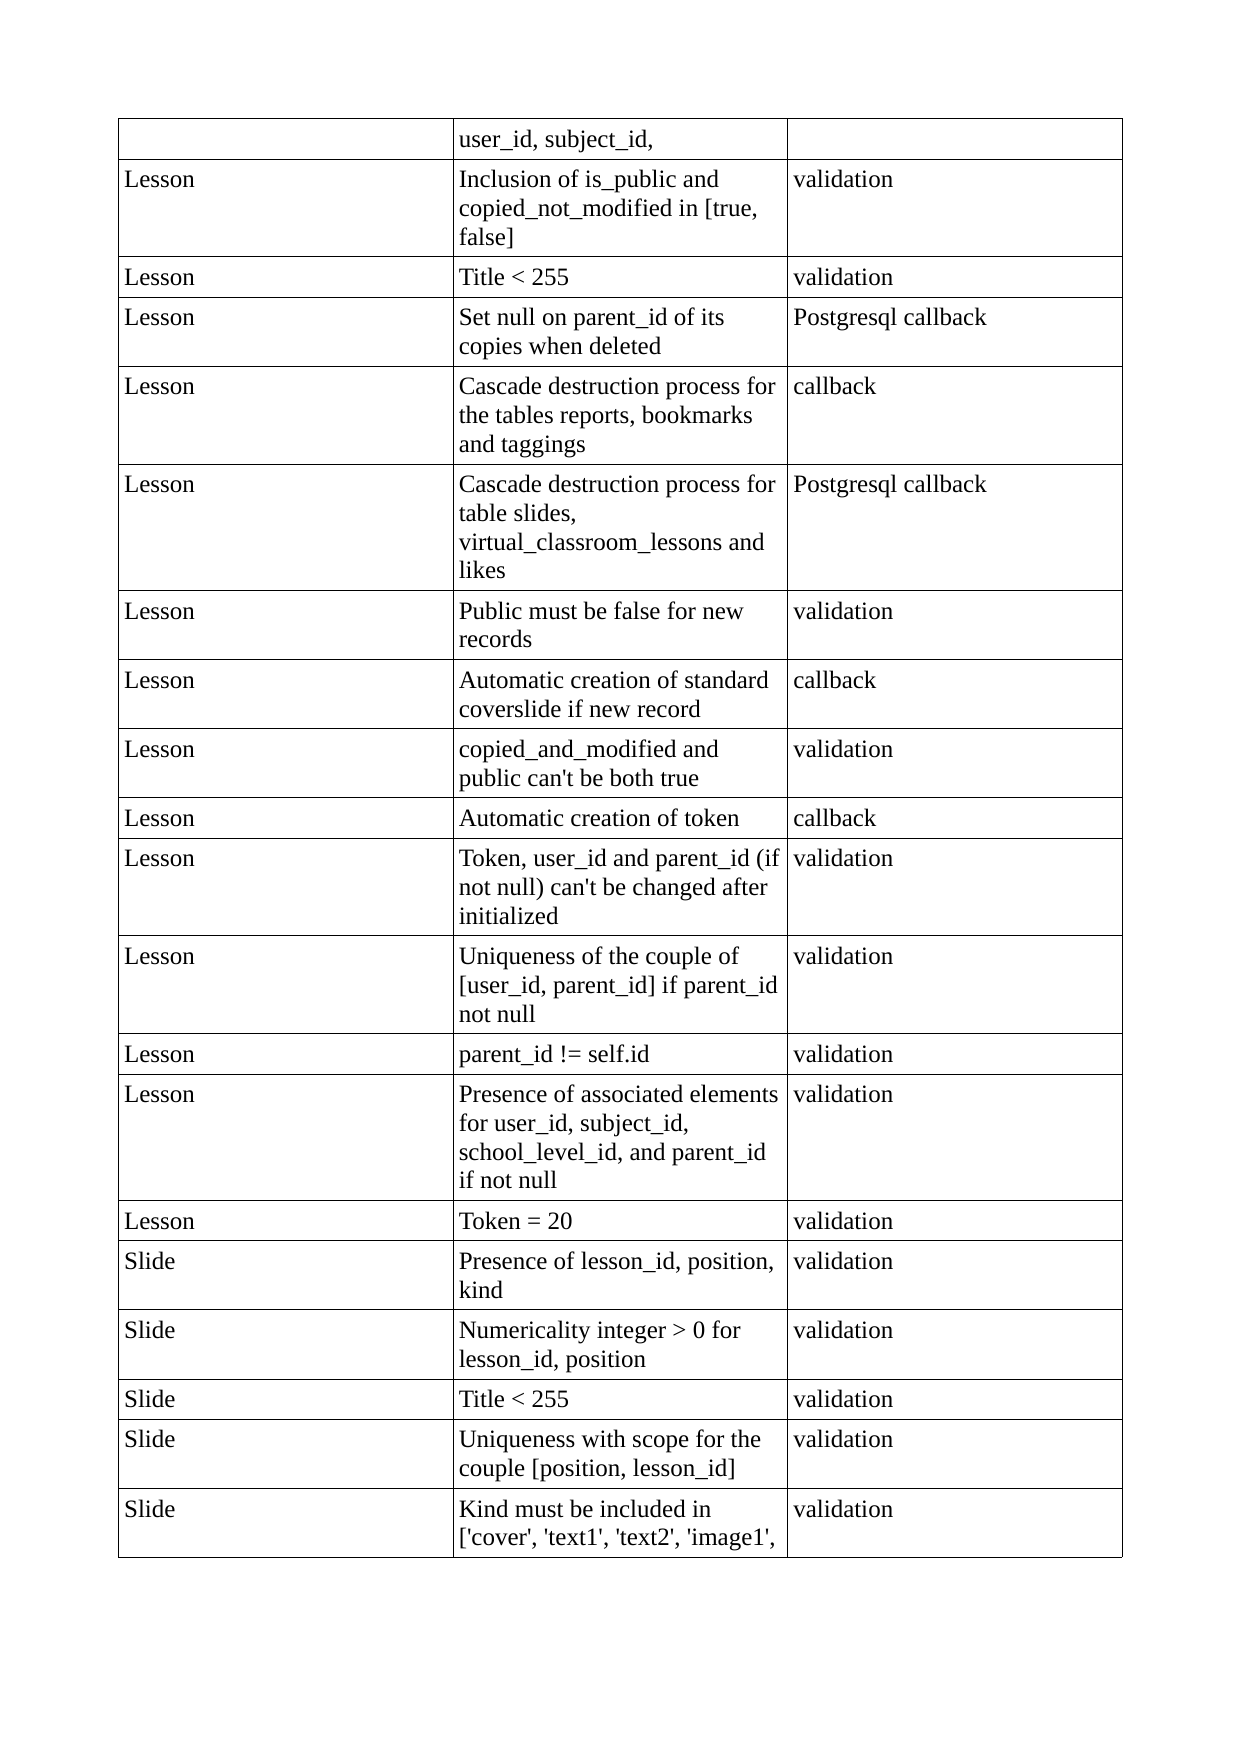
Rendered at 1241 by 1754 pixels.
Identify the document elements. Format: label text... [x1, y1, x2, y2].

table_cell Lesson [119, 257, 453, 297]
table_cell Slide [119, 1420, 453, 1488]
table_cell Lesson [119, 660, 453, 728]
table_cell Presence of lesson_id, position, kind [454, 1241, 787, 1309]
table_cell Cascade destruction process for table slides, virtual_classroom_lessons and likes [454, 465, 787, 590]
table_cell Slide [119, 1310, 453, 1378]
table_cell validation [788, 936, 1122, 1033]
table_cell callback [788, 798, 1122, 837]
table_cell Kind must be included in ['cover', 'text1', 'text2', 'image1', [454, 1489, 787, 1557]
table_cell Lesson [119, 465, 453, 590]
table_cell Lesson [119, 798, 453, 837]
table_cell parent_id != self.id [454, 1034, 787, 1073]
table_cell Postgresql callback [788, 465, 1122, 590]
table_cell Lesson [119, 729, 453, 797]
table_cell Slide [119, 1241, 453, 1309]
table_cell validation [788, 1489, 1122, 1557]
table_cell Slide [119, 1380, 453, 1419]
table_cell Lesson [119, 1075, 453, 1200]
table_cell Automatic creation of standard coverslide if new record [454, 660, 787, 728]
table_cell validation [788, 1201, 1122, 1240]
table_cell Lesson [119, 1034, 453, 1073]
table_cell validation [788, 160, 1122, 256]
table_cell validation [788, 1420, 1122, 1488]
table_cell Lesson [119, 367, 453, 463]
table_cell validation [788, 729, 1122, 797]
table_cell callback [788, 367, 1122, 463]
table_cell Lesson [119, 1201, 453, 1240]
table_cell validation [788, 1034, 1122, 1073]
table_cell validation [788, 1380, 1122, 1419]
table_cell [788, 119, 1122, 158]
table_cell Lesson [119, 839, 453, 935]
table_cell Slide [119, 1489, 453, 1557]
table_cell validation [788, 257, 1122, 297]
table_cell callback [788, 660, 1122, 728]
table_cell validation [788, 591, 1122, 659]
table_cell Presence of associated elements for user_id, subject_id, school_level_id, and parent_id if not null [454, 1075, 787, 1200]
table_cell Automatic creation of token [454, 798, 787, 837]
table_cell user_id, subject_id, [454, 119, 787, 158]
table_cell Uniqueness with scope for the couple [position, lesson_id] [454, 1420, 787, 1488]
table_cell Token, user_id and parent_id (if not null) can't be changed after initialized [454, 839, 787, 935]
table_cell Numericality integer > 0 for lesson_id, position [454, 1310, 787, 1378]
table_cell Public must be false for new records [454, 591, 787, 659]
table_cell Set null on parent_id of its copies when deleted [454, 298, 787, 366]
table_cell Postgresql callback [788, 298, 1122, 366]
table_cell Title < 255 [454, 257, 787, 297]
table_cell validation [788, 1310, 1122, 1378]
table_cell Lesson [119, 936, 453, 1033]
table_cell Title < 255 [454, 1380, 787, 1419]
table_cell Lesson [119, 591, 453, 659]
table_cell copied_and_modified and public can't be both true [454, 729, 787, 797]
table_cell Uniqueness of the couple of [user_id, parent_id] if parent_id not null [454, 936, 787, 1033]
table_cell Cascade destruction process for the tables reports, bookmarks and taggings [454, 367, 787, 463]
table_cell validation [788, 1241, 1122, 1309]
table_cell validation [788, 1075, 1122, 1200]
table_cell validation [788, 839, 1122, 935]
table_cell Lesson [119, 298, 453, 366]
table_cell Inclusion of is_public and copied_not_modified in [true, false] [454, 160, 787, 256]
table_cell Token = 20 [454, 1201, 787, 1240]
table_cell Lesson [119, 160, 453, 256]
table_cell [119, 119, 453, 158]
